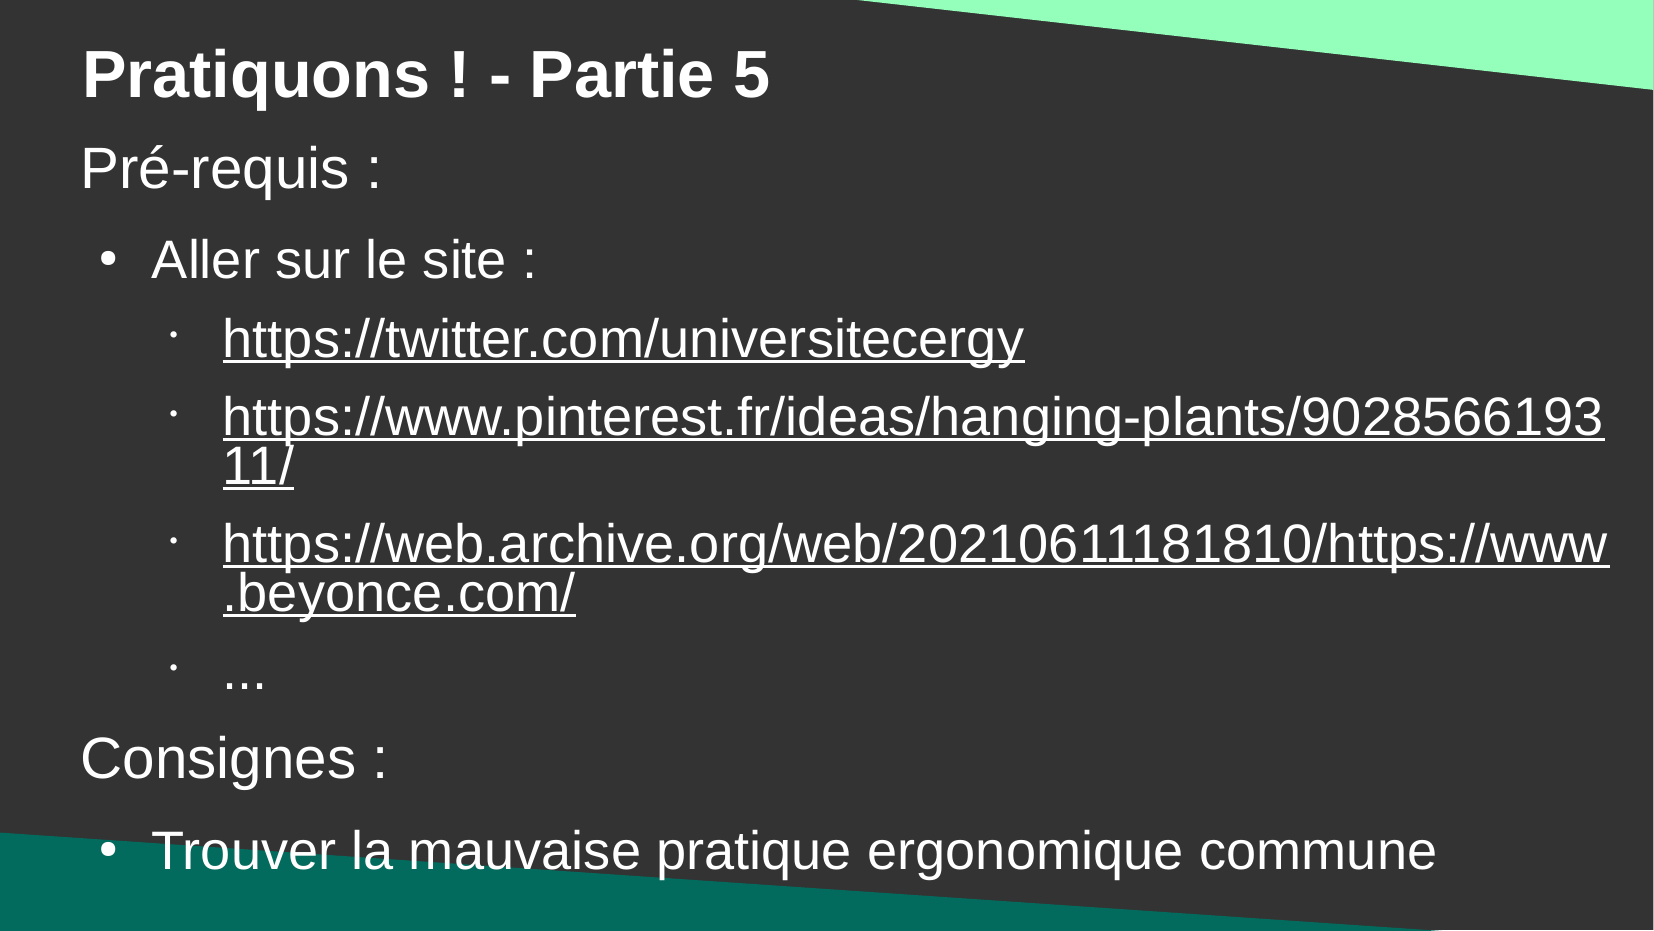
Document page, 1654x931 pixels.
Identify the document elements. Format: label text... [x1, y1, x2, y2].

list Consignes : Trouver la mauvaise pratique ergonomique commune [80, 726, 1620, 886]
list Pré-requis : Aller sur le site : https://twitter.com/universitecergy https://www.pinterest.fr/ideas/hanging-plants/902856619311/ https://web.archive.org/web/20210611181810/https://www.beyonce.com/ ... [80, 135, 1620, 650]
title Pratiquons ! - Partie 5 [82, 37, 1571, 114]
text_box [857, 0, 1654, 90]
